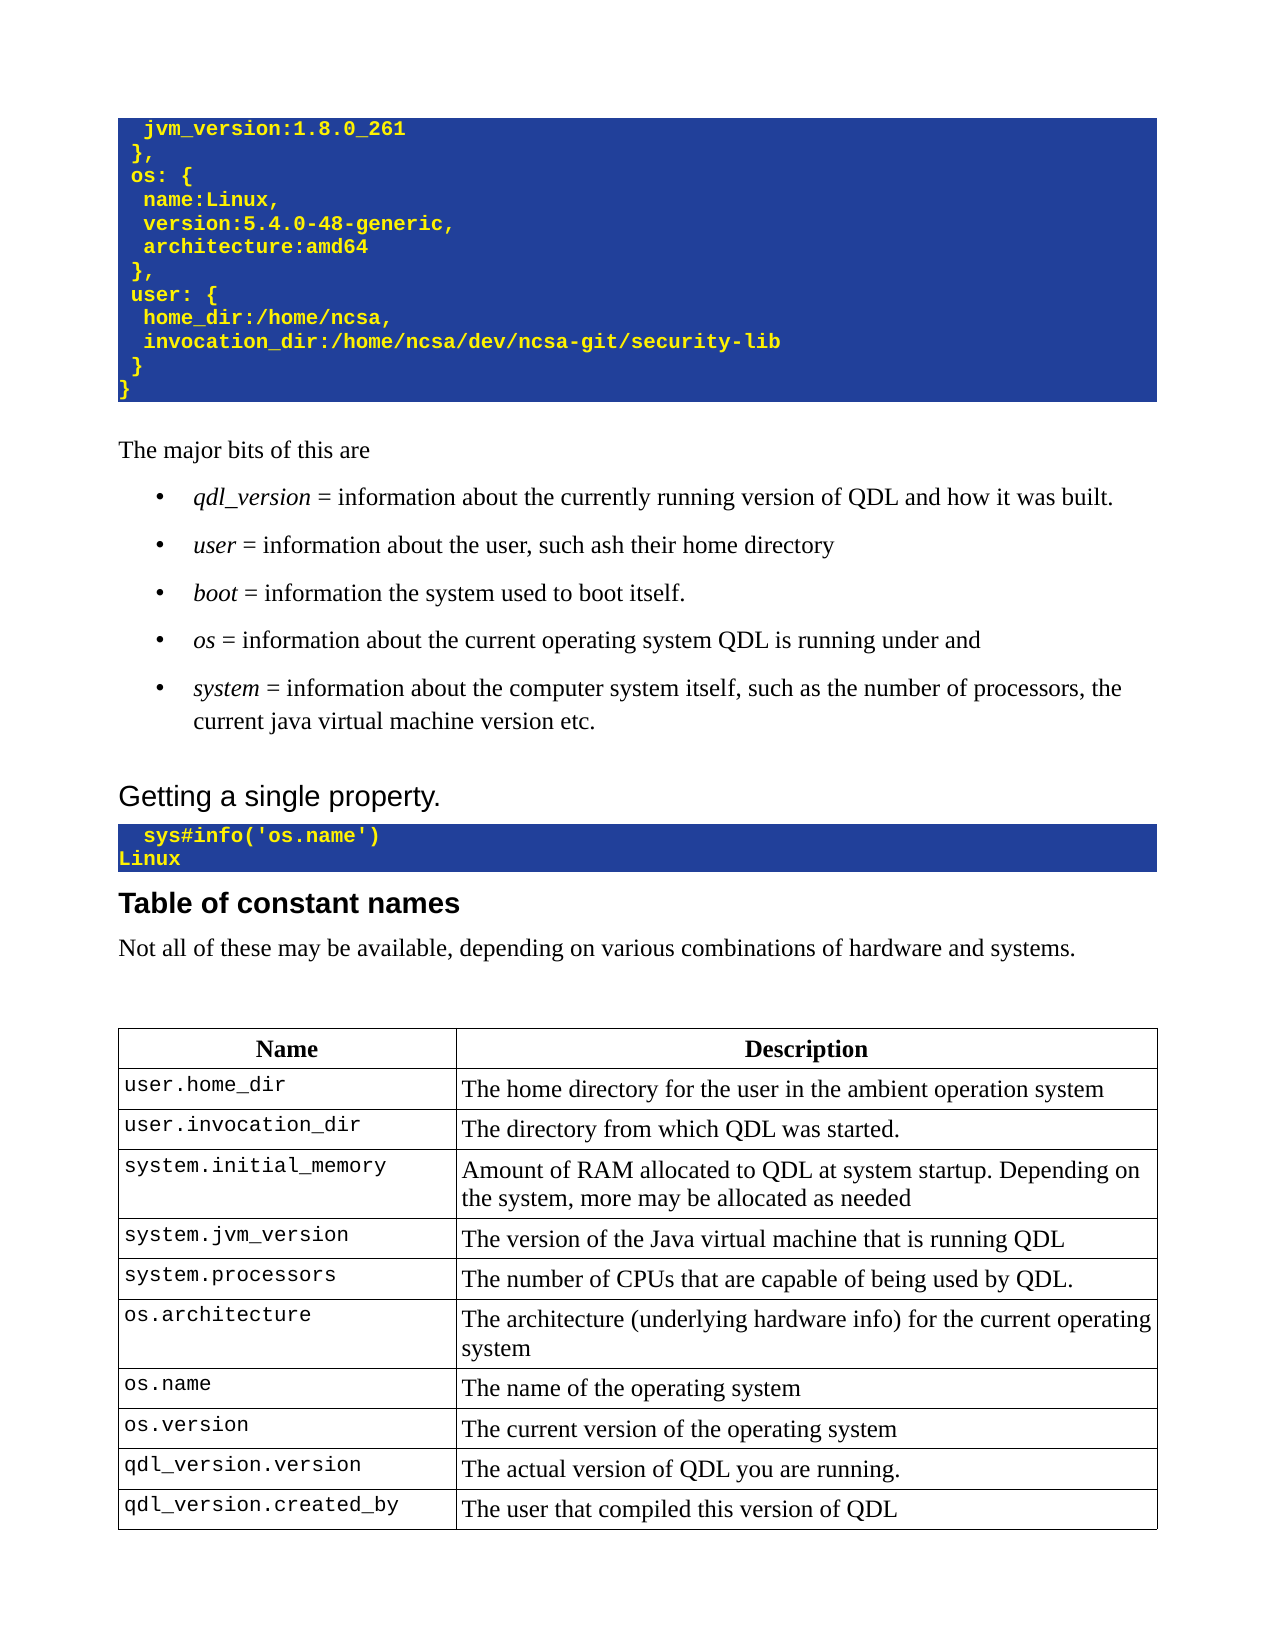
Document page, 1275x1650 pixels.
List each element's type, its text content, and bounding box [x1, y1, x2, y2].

table_cell The user that compiled this version of QDL [457, 1490, 1157, 1529]
list os = information about the current operating system QDL is running under and [156, 625, 1157, 654]
list qdl_version = information about the currently running version of QDL and how it was built. [156, 482, 1157, 511]
text Not all of these may be available, depending on various combinations of hardware and systems. [118, 933, 1157, 961]
text architecture:amd64 [118, 236, 1157, 260]
text } [118, 378, 1157, 402]
table_cell user.invocation_dir [119, 1110, 456, 1149]
table_cell user.home_dir [119, 1069, 456, 1108]
table_cell qdl_version.version [119, 1449, 456, 1488]
table_cell The number of CPUs that are capable of being used by QDL. [457, 1259, 1157, 1298]
text name:Linux, [118, 189, 1157, 213]
list boot = information the system used to boot itself. [156, 578, 1157, 606]
table_cell system.jvm_version [119, 1219, 456, 1258]
text The major bits of this are [118, 402, 1157, 464]
table_cell system.initial_memory [119, 1150, 456, 1218]
list user = information about the user, such ash their home directory [156, 530, 1157, 559]
list system = information about the computer system itself, such as the number of processors, the current java virtual machine version etc. [156, 673, 1157, 735]
table_cell os.version [119, 1409, 456, 1448]
text user: { [118, 284, 1157, 307]
table_cell The architecture (underlying hardware info) for the current operating system [457, 1300, 1157, 1368]
table_cell The version of the Java virtual machine that is running QDL [457, 1219, 1157, 1258]
text version:5.4.0-48-generic, [118, 213, 1157, 236]
text }, [118, 260, 1157, 284]
text }, [118, 142, 1157, 165]
text invocation_dir:/home/ncsa/dev/ncsa-git/security-lib [118, 331, 1157, 354]
subtitle Getting a single property. [118, 778, 1157, 812]
text jvm_version:1.8.0_261 [118, 118, 1157, 142]
table_cell Amount of RAM allocated to QDL at system startup. Depending on the system, more may be allocated as needed [457, 1150, 1157, 1218]
text } [118, 354, 1157, 378]
table_cell os.name [119, 1369, 456, 1408]
table_cell The current version of the operating system [457, 1409, 1157, 1448]
table_cell The home directory for the user in the ambient operation system [457, 1069, 1157, 1108]
table_header Name [119, 1029, 456, 1068]
table_cell The directory from which QDL was started. [457, 1110, 1157, 1149]
table_header Description [457, 1029, 1157, 1068]
text home_dir:/home/ncsa, [118, 307, 1157, 331]
table_cell os.architecture [119, 1300, 456, 1368]
table_cell The name of the operating system [457, 1369, 1157, 1408]
table_cell The actual version of QDL you are running. [457, 1449, 1157, 1488]
table_cell system.processors [119, 1259, 456, 1298]
table_cell qdl_version.created_by [119, 1490, 456, 1529]
text sys#info('os.name') [118, 824, 1157, 848]
text os: { [118, 165, 1157, 189]
text Linux [118, 848, 1157, 872]
subtitle Table of constant names [118, 886, 1157, 920]
